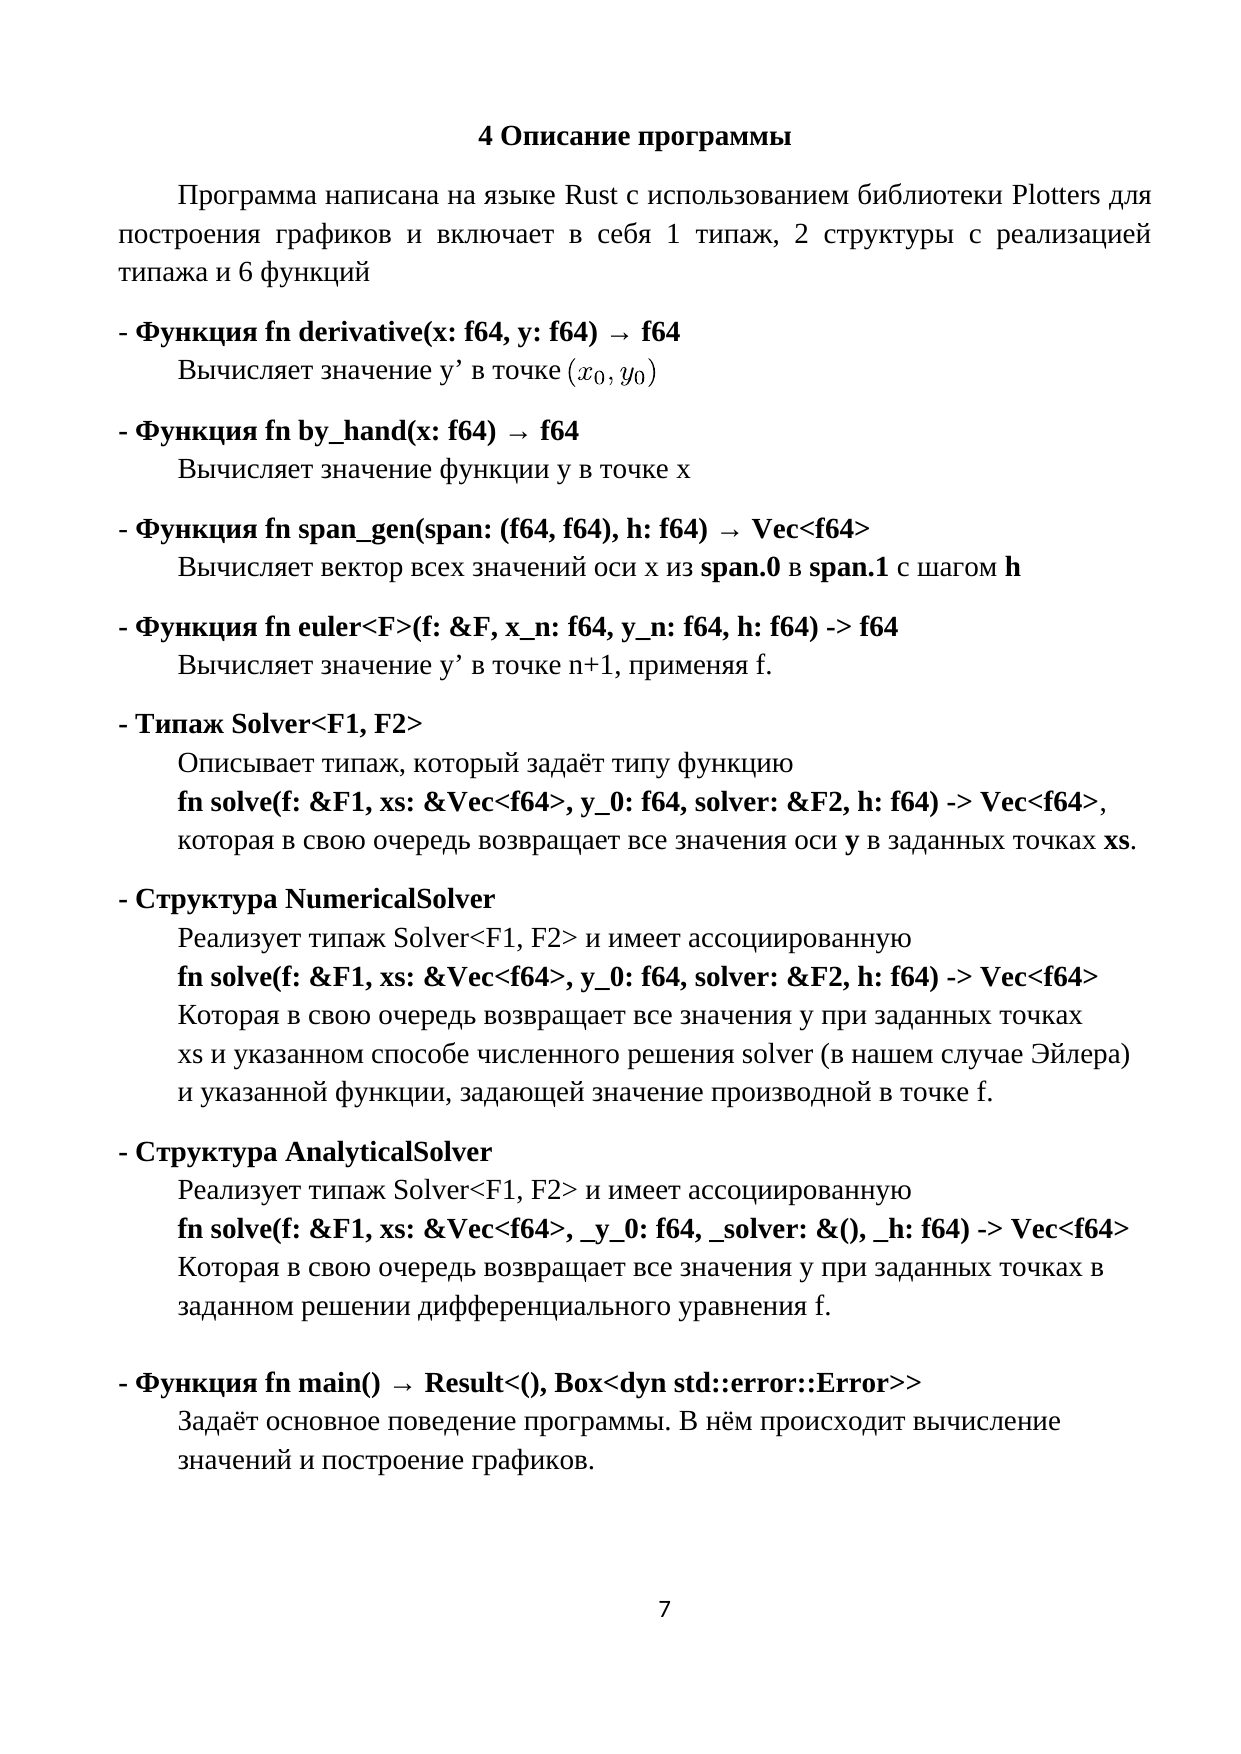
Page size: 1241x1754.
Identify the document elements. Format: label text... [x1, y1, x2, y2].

text - Структура NumericalSolver Реализует типаж Solver<F1, F2> и имеет ассоциированную fn solve(f: &F1, xs: &Vec<f64>, y_0: f64, solver: &F2, h: f64) -> Vec<f64> Которая в свою очередь возвращает все значения y при заданных точках xs и указанном способе численного решения solver (в нашем случае Эйлера) и указанной функции, задающей значение производной в точке f. [118, 882, 1152, 1108]
text 4 Описание программы [118, 118, 1152, 152]
text - Типаж Solver<F1, F2> Описывает типаж, который задаёт типу функцию fn solve(f: &F1, xs: &Vec<f64>, y_0: f64, solver: &F2, h: f64) -> Vec<f64>, которая в свою очередь возвращает все значения оси y в заданных точках xs. [118, 707, 1152, 856]
text - Функция fn euler<F>(f: &F, x_n: f64, y_n: f64, h: f64) -> f64 Вычисляет значение y’ в точке n+1, применяя f. [118, 609, 1152, 681]
text - Функция fn span_gen(span: (f64, f64), h: f64) → Vec<f64> Вычисляет вектор всех значений оси x из span.0 в span.1 с шагом h [118, 511, 1152, 583]
text - Функция fn derivative(x: f64, y: f64) → f64 Вычисляет значение y’ в точке [118, 314, 1152, 387]
text - Структура AnalyticalSolver Реализует типаж Solver<F1, F2> и имеет ассоциированную fn solve(f: &F1, xs: &Vec<f64>, _y_0: f64, _solver: &(), _h: f64) -> Vec<f64> Которая в свою очередь возвращает все значения y при заданных точках в заданном решении дифференциального уравнения f. - Функция fn main() → Result<(), Box<dyn std::error::Error>> Задаёт основное поведение программы. В нём происходит вычисление значений и построение графиков. [118, 1134, 1152, 1476]
text - Функция fn by_hand(x: f64) → f64 Вычисляет значение функции y в точке x [118, 413, 1152, 485]
text Программа написана на языке Rust с использованием библиотеки Plotters для построения графиков и включает в себя 1 типаж, 2 структуры с реализацией типажа и 6 функций [118, 177, 1152, 288]
